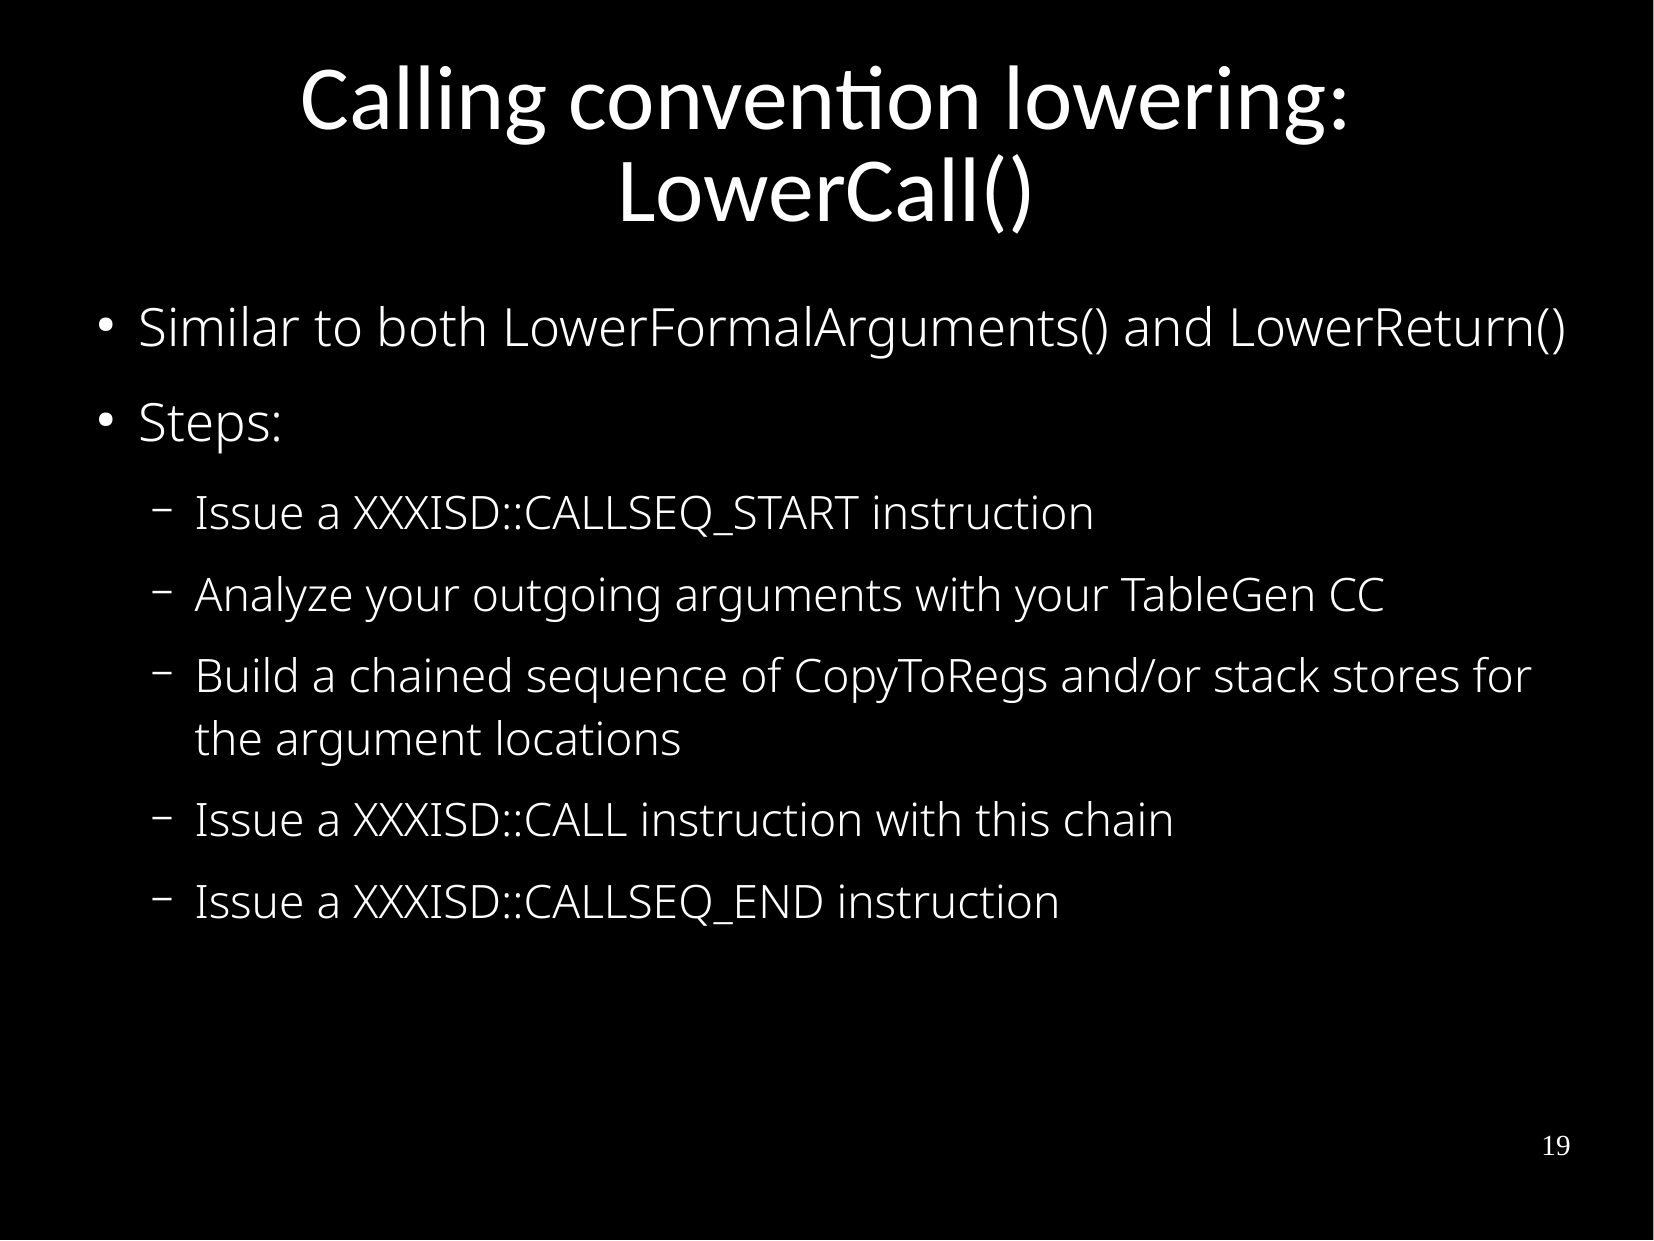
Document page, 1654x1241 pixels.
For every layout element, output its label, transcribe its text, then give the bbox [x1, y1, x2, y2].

list Similar to both LowerFormalArguments() and LowerReturn() Steps: Issue a XXXISD::CALLSEQ_START instruction Analyze your outgoing arguments with your TableGen CC Build a chained sequence of CopyToRegs and/or stack stores for the argument locations Issue a XXXISD::CALL instruction with this chain Issue a XXXISD::CALLSEQ_END instruction [82, 290, 1571, 1010]
title Calling convention lowering: LowerCall() [82, 49, 1571, 257]
